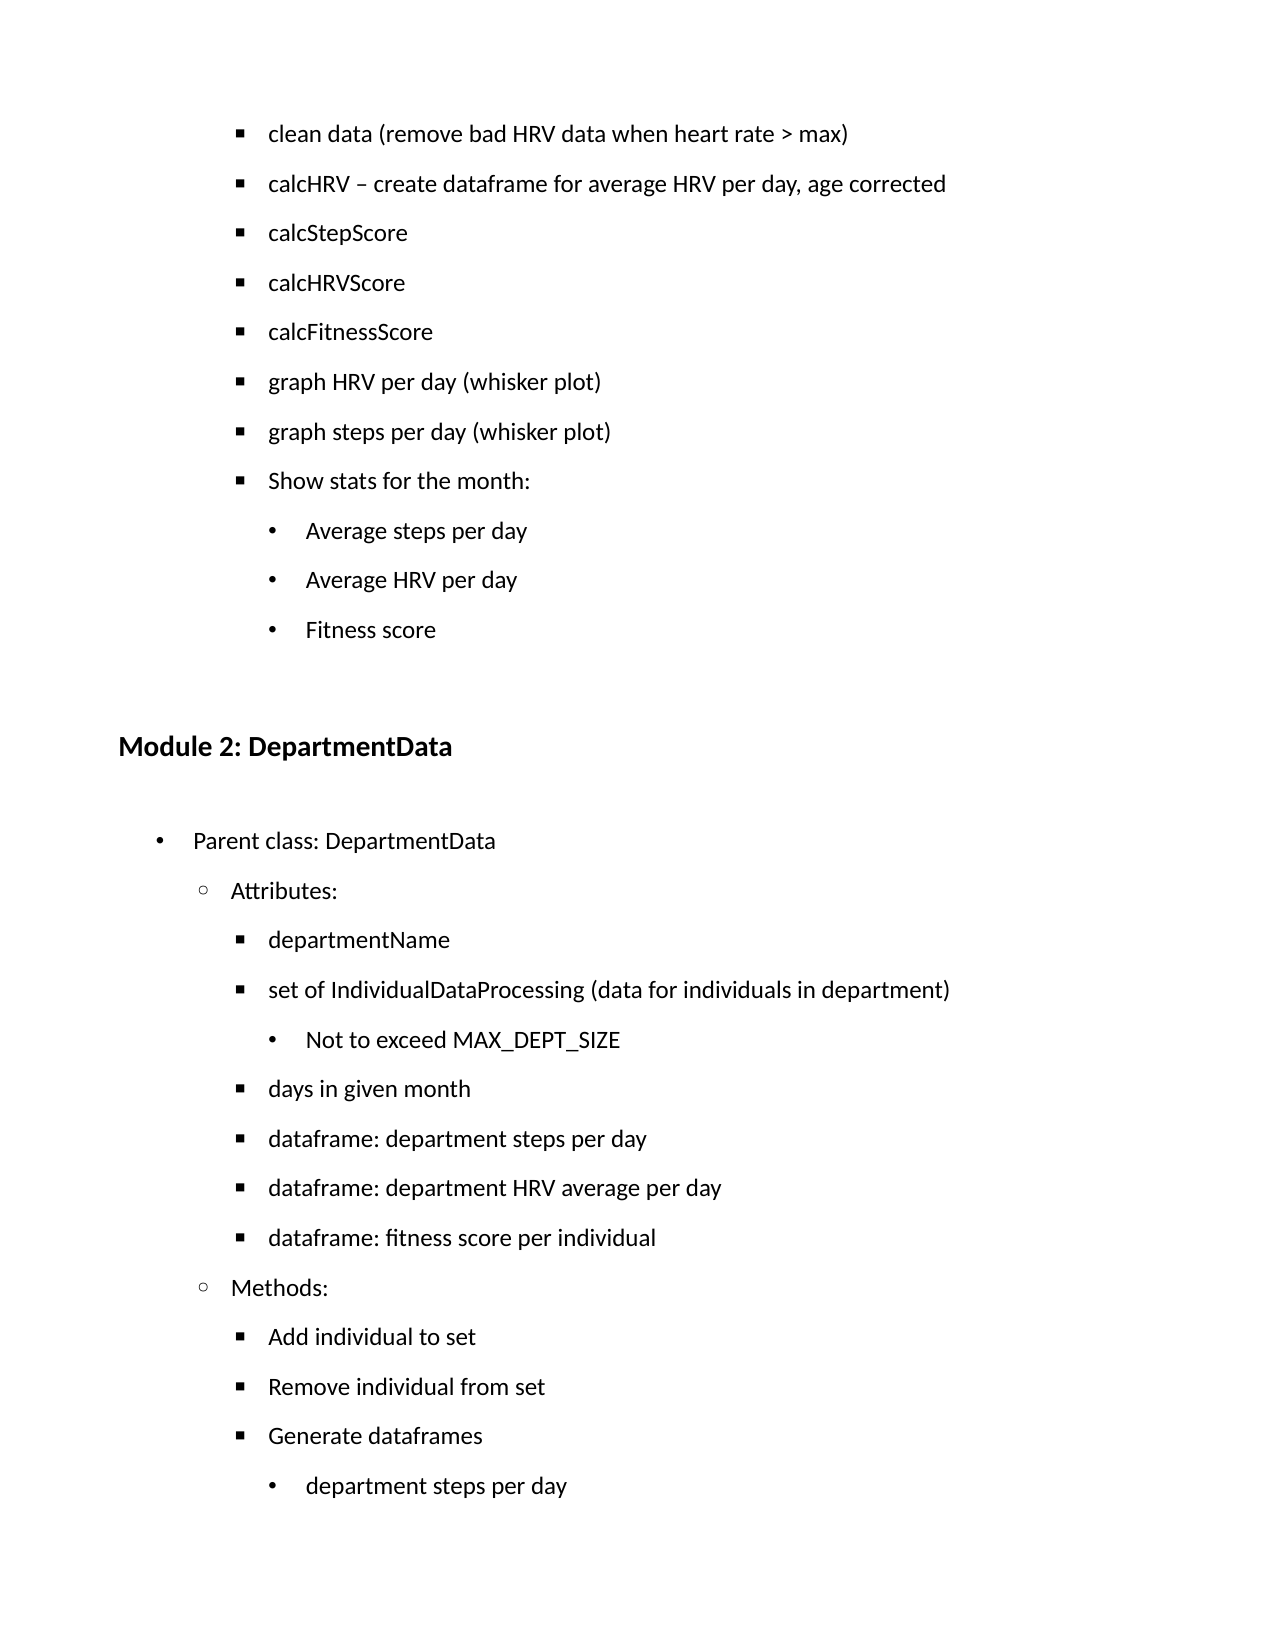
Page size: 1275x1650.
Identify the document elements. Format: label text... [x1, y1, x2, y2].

list clean data (remove bad HRV data when heart rate > max) [231, 118, 1157, 149]
list Fitness score [268, 614, 1157, 644]
list Parent class: DepartmentData [156, 825, 1157, 856]
list calcStepScore [231, 217, 1157, 248]
list departmentName [231, 924, 1157, 955]
list dataframe: department steps per day [231, 1123, 1157, 1153]
list Attributes: [193, 875, 1157, 906]
list graph steps per day (whisker plot) [231, 416, 1157, 446]
list Show stats for the month: [231, 465, 1157, 496]
list Generate dataframes [231, 1420, 1157, 1451]
list Not to exceed MAX_DEPT_SIZE [268, 1024, 1157, 1054]
list department steps per day [268, 1470, 1157, 1501]
list Methods: [193, 1272, 1157, 1302]
list calcHRV – create dataframe for average HRV per day, age corrected [231, 168, 1157, 198]
list Average HRV per day [268, 564, 1157, 595]
list Add individual to set [231, 1321, 1157, 1352]
list graph HRV per day (whisker plot) [231, 366, 1157, 397]
list set of IndividualDataProcessing (data for individuals in department) [231, 974, 1157, 1005]
list dataframe: fitness score per individual [231, 1222, 1157, 1253]
list calcFitnessScore [231, 316, 1157, 347]
list Average steps per day [268, 515, 1157, 545]
list days in given month [231, 1073, 1157, 1104]
list Remove individual from set [231, 1371, 1157, 1401]
subtitle Module 2: DepartmentData [118, 728, 1157, 763]
list calcHRVScore [231, 267, 1157, 297]
list dataframe: department HRV average per day [231, 1172, 1157, 1203]
